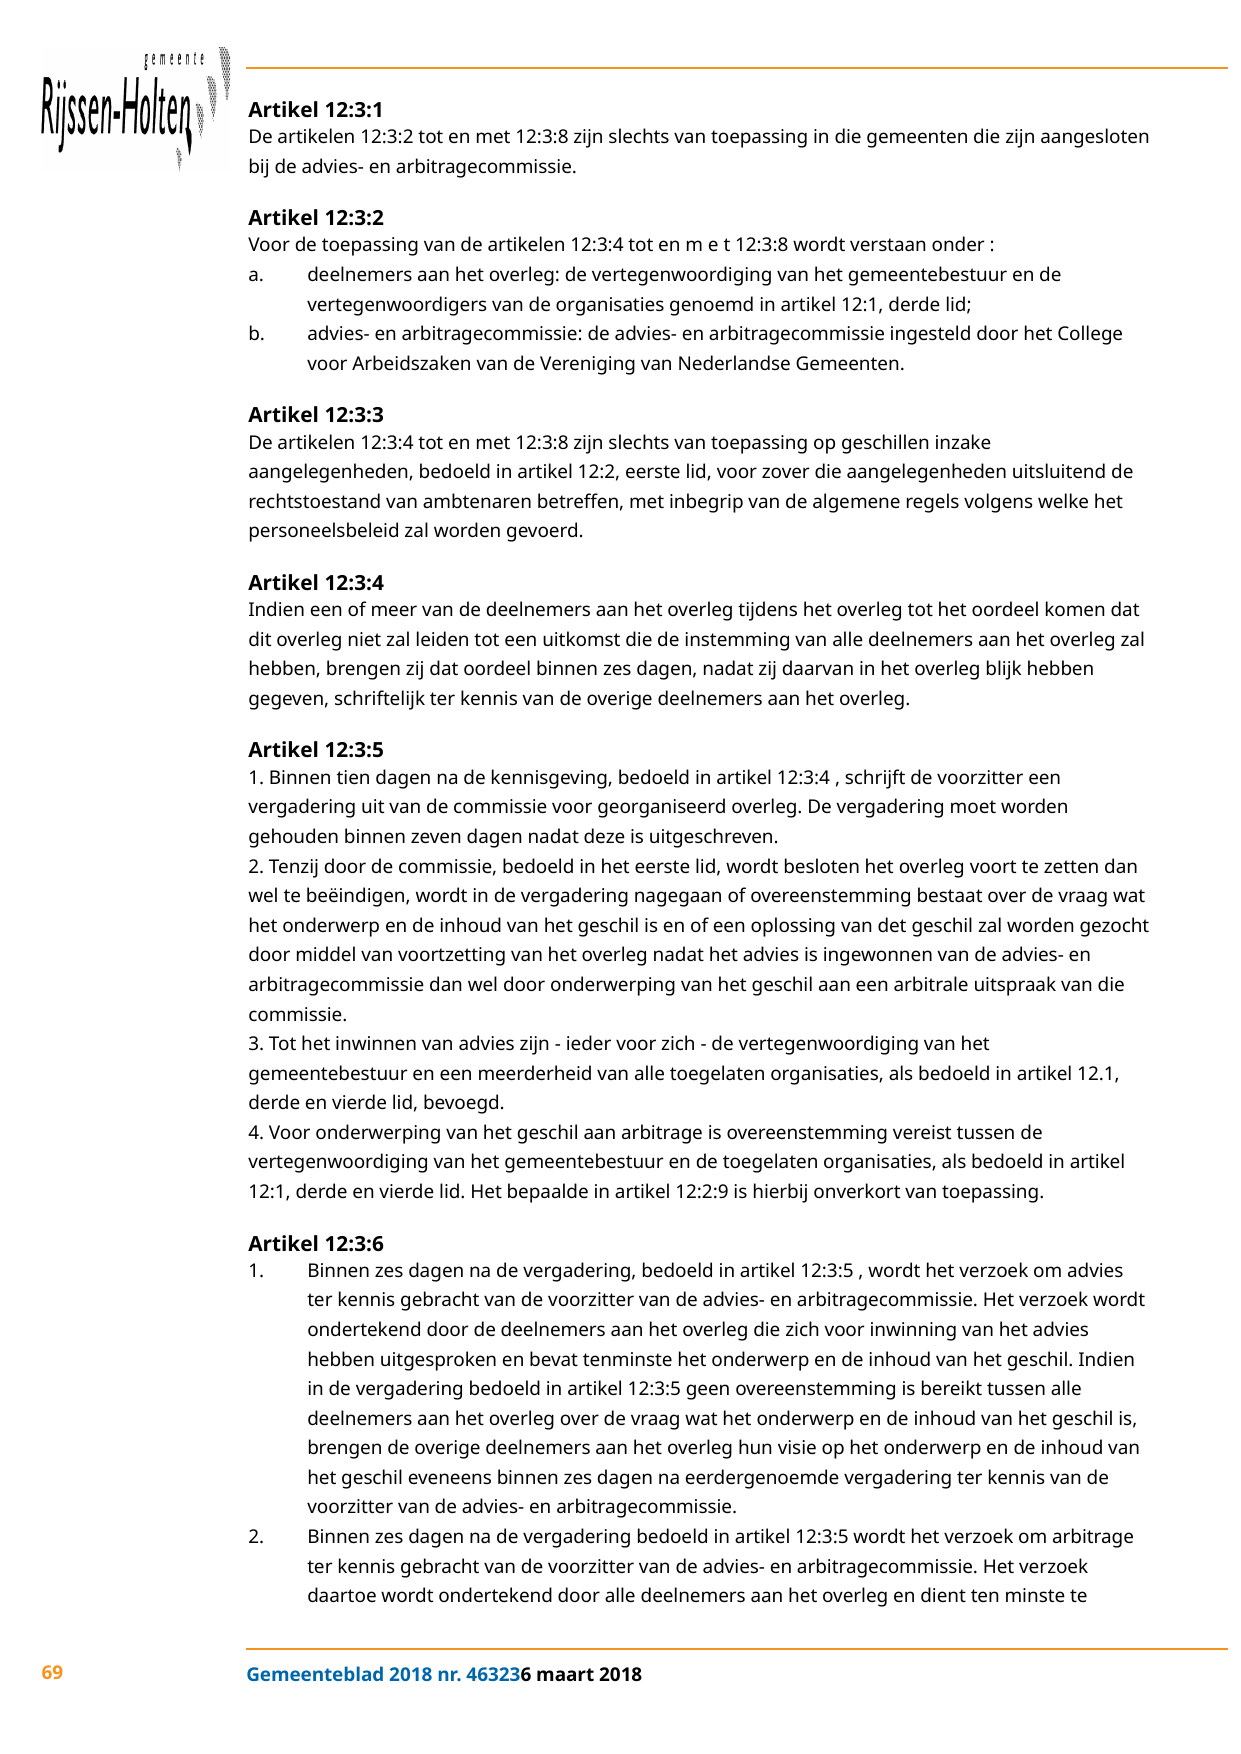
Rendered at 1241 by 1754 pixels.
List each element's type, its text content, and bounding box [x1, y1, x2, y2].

text Indien een of meer van de deelnemers aan het overleg tijdens het overleg tot het oordeel komen dat dit overleg niet zal leiden tot een uitkomst die de instemming van alle deelnemers aan het overleg zal hebben, brengen zij dat oordeel binnen zes dagen, nadat zij daarvan in het overleg blijk hebben gegeven, schriftelijk ter kennis van de overige deelnemers aan het overleg. [248, 596, 1152, 711]
text 1. Binnen tien dagen na de kennisgeving, bedoeld in artikel 12:3:4 , schrijft de voorzitter een vergadering uit van de commissie voor georganiseerd overleg. De vergadering moet worden gehouden binnen zeven dagen nadat deze is uitgeschreven. [248, 764, 1152, 849]
list advies- en arbitragecommissie: de advies- en arbitragecommissie ingesteld door het College voor Arbeidszaken van de Vereniging van Nederlandse Gemeenten. [248, 320, 1152, 376]
text Artikel 12:3:2 [248, 203, 1152, 232]
text Artikel 12:3:6 [248, 1229, 1152, 1257]
text Voor de toepassing van de artikelen 12:3:4 tot en m e t 12:3:8 wordt verstaan onder : [248, 232, 1152, 257]
text Artikel 12:3:3 [248, 400, 1152, 429]
text De artikelen 12:3:4 tot en met 12:3:8 zijn slechts van toepassing op geschillen inzake aangelegenheden, bedoeld in artikel 12:2, eerste lid, voor zover die aangelegenheden uitsluitend de rechtstoestand van ambtenaren betreffen, met inbegrip van de algemene regels volgens welke het personeelsbeleid zal worden gevoerd. [248, 429, 1152, 543]
text Artikel 12:3:4 [248, 568, 1152, 596]
text Artikel 12:3:1 [248, 95, 1152, 123]
picture [41, 47, 231, 172]
list deelnemers aan het overleg: de vertegenwoordiging van het gemeentebestuur en de vertegenwoordigers van de organisaties genoemd in artikel 12:1, derde lid; [248, 261, 1152, 317]
text 4. Voor onderwerping van het geschil aan arbitrage is overeenstemming vereist tussen de vertegenwoordiging van het gemeentebestuur en de toegelaten organisaties, als bedoeld in artikel 12:1, derde en vierde lid. Het bepaalde in artikel 12:2:9 is hierbij onverkort van toepassing. [248, 1119, 1152, 1204]
text 2. Tenzij door de commissie, bedoeld in het eerste lid, wordt besloten het overleg voort te zetten dan wel te beëindigen, wordt in de vergadering nagegaan of overeenstemming bestaat over de vraag wat het onderwerp en de inhoud van het geschil is en of een oplossing van det geschil zal worden gezocht door middel van voortzetting van het overleg nadat het advies is ingewonnen van de advies- en arbitragecommissie dan wel door onderwerping van het geschil aan een arbitrale uitspraak van die commissie. [248, 853, 1152, 1026]
text Artikel 12:3:5 [248, 736, 1152, 764]
text De artikelen 12:3:2 tot en met 12:3:8 zijn slechts van toepassing in die gemeenten die zijn aangesloten bij de advies- en arbitragecommissie. [248, 123, 1152, 178]
list Binnen zes dagen na de vergadering, bedoeld in artikel 12:3:5 , wordt het verzoek om advies ter kennis gebracht van de voorzitter van de advies- en arbitragecommissie. Het verzoek wordt ondertekend door de deelnemers aan het overleg die zich voor inwinning van het advies hebben uitgesproken en bevat tenminste het onderwerp en de inhoud van het geschil. Indien in de vergadering bedoeld in artikel 12:3:5 geen overeenstemming is bereikt tussen alle deelnemers aan het overleg over de vraag wat het onderwerp en de inhoud van het geschil is, brengen de overige deelnemers aan het overleg hun visie op het onderwerp en de inhoud van het geschil eveneens binnen zes dagen na eerdergenoemde vergadering ter kennis van de voorzitter van de advies- en arbitragecommissie. [248, 1257, 1152, 1519]
text 3. Tot het inwinnen van advies zijn - ieder voor zich - de vertegenwoordiging van het gemeentebestuur en een meerderheid van alle toegelaten organisaties, als bedoeld in artikel 12.1, derde en vierde lid, bevoegd. [248, 1030, 1152, 1115]
list Binnen zes dagen na de vergadering bedoeld in artikel 12:3:5 wordt het verzoek om arbitrage ter kennis gebracht van de voorzitter van de advies- en arbitragecommissie. Het verzoek daartoe wordt ondertekend door alle deelnemers aan het overleg en dient ten minste te [248, 1523, 1152, 1608]
